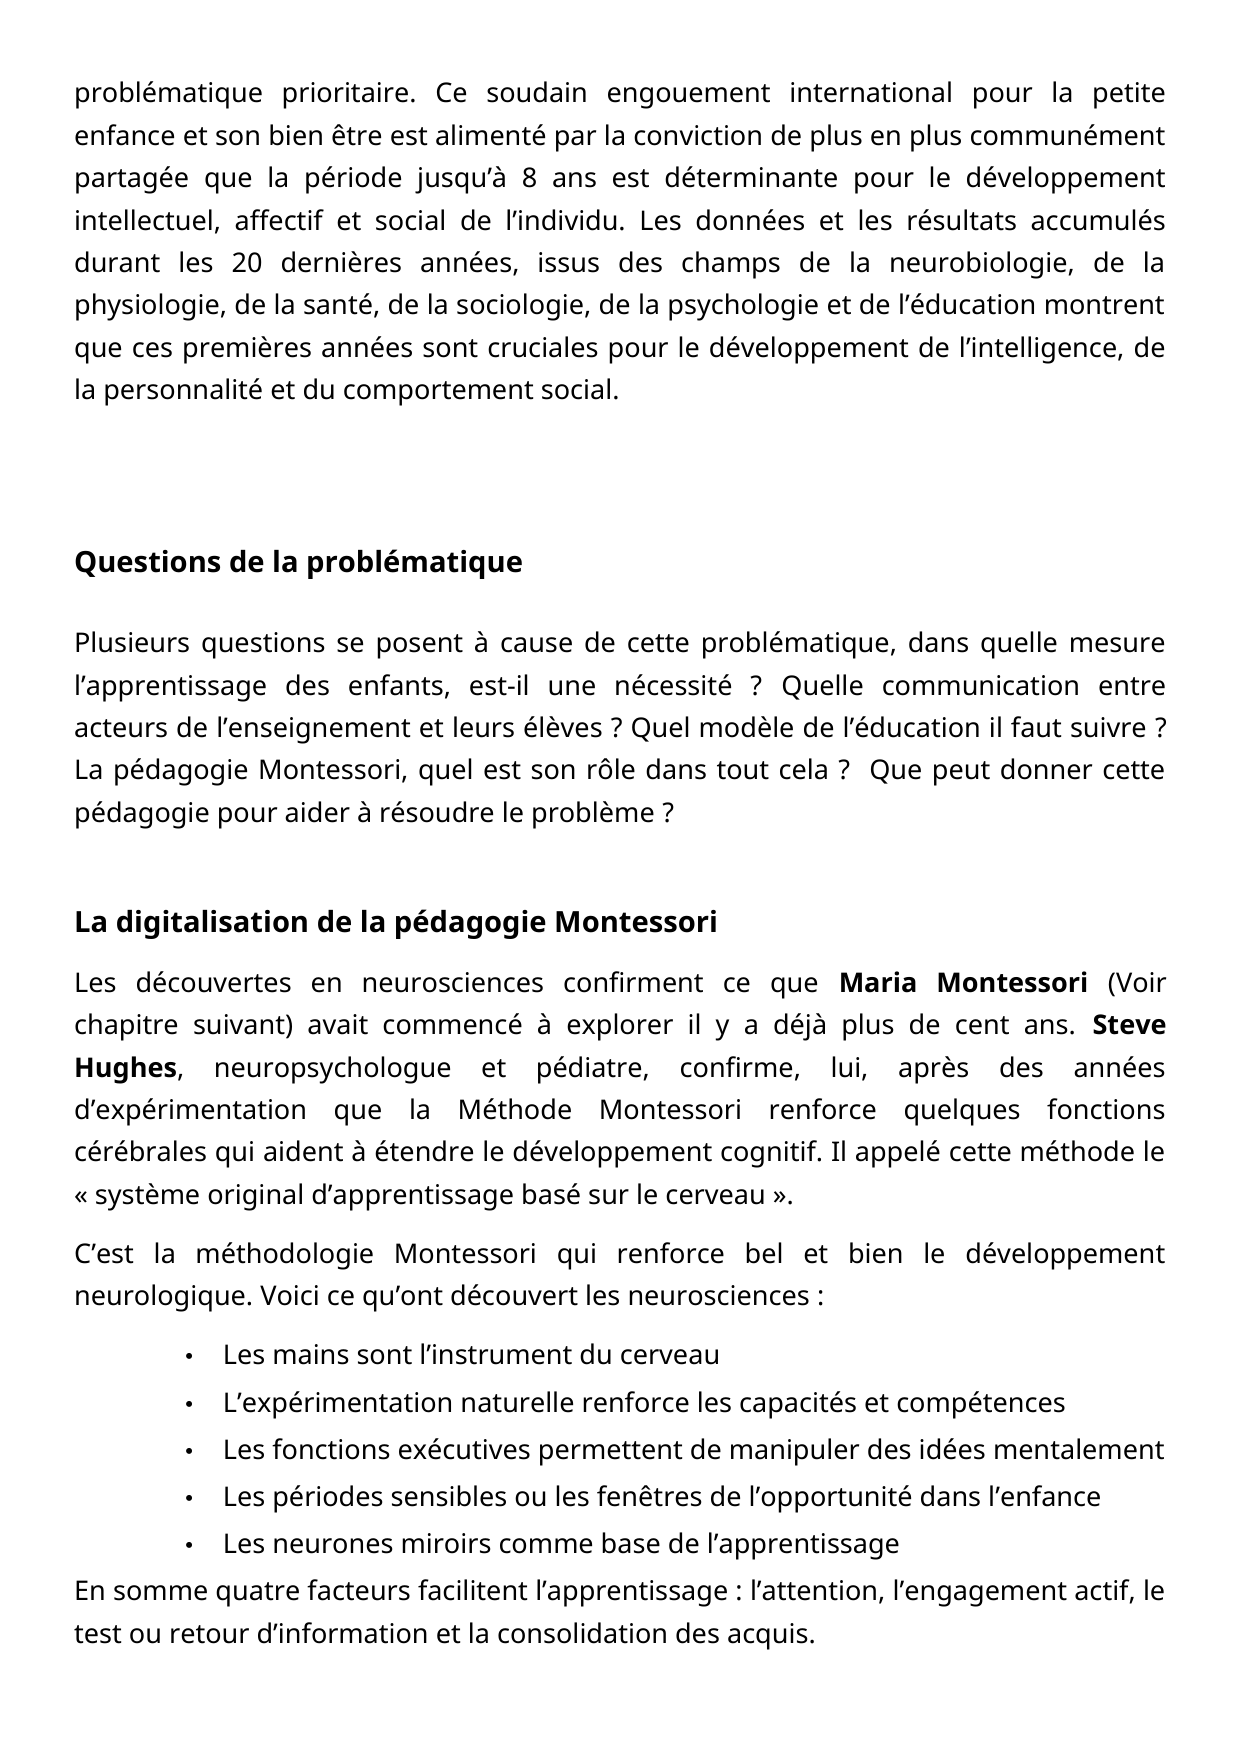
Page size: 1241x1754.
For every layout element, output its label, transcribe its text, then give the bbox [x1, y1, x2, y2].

list Les neurones miroirs comme base de l’apprentissage [185, 1524, 1167, 1561]
text Plusieurs questions se posent à cause de cette problématique, dans quelle mesure l’apprentissage des enfants, est-il une nécessité ? Quelle communication entre acteurs de l’enseignement et leurs élèves ? Quel modèle de l’éducation il faut suivre ? La pédagogie Montessori, quel est son rôle dans tout cela ? Que peut donner cette pédagogie pour aider à résoudre le problème ? [74, 623, 1167, 830]
list Les mains sont l’instrument du cerveau [185, 1336, 1167, 1373]
text Les découvertes en neurosciences confirment ce que Maria Montessori (Voir chapitre suivant) avait commencé à explorer il y a déjà plus de cent ans. Steve Hughes, neuropsychologue et pédiatre, confirme, lui, après des années d’expérimentation que la Méthode Montessori renforce quelques fonctions cérébrales qui aident à étendre le développement cognitif. Il appelé cette méthode le « système original d’apprentissage basé sur le cerveau ». [74, 963, 1167, 1212]
text En somme quatre facteurs facilitent l’apprentissage : l’attention, l’engagement actif, le test ou retour d’information et la consolidation des acquis. [74, 1572, 1167, 1651]
text problématique prioritaire. Ce soudain engouement international pour la petite enfance et son bien être est alimenté par la conviction de plus en plus communément partagée que la période jusqu’à 8 ans est déterminante pour le développement intellectuel, affectif et social de l’individu. Les données et les résultats accumulés durant les 20 dernières années, issus des champs de la neurobiologie, de la physiologie, de la santé, de la sociologie, de la psychologie et de l’éducation montrent que ces premières années sont cruciales pour le développement de l’intelligence, de la personnalité et du comportement social. [74, 74, 1167, 407]
list Les fonctions exécutives permettent de manipuler des idées mentalement [185, 1430, 1167, 1467]
text Questions de la problématique [74, 541, 1167, 581]
text La digitalisation de la pédagogie Montessori [74, 901, 1167, 941]
text C’est la méthodologie Montessori qui renforce bel et bien le développement neurologique. Voici ce qu’ont découvert les neurosciences : [74, 1234, 1167, 1314]
list Les périodes sensibles ou les fenêtres de l’opportunité dans l’enfance [185, 1477, 1167, 1514]
list L’expérimentation naturelle renforce les capacités et compétences [185, 1383, 1167, 1420]
